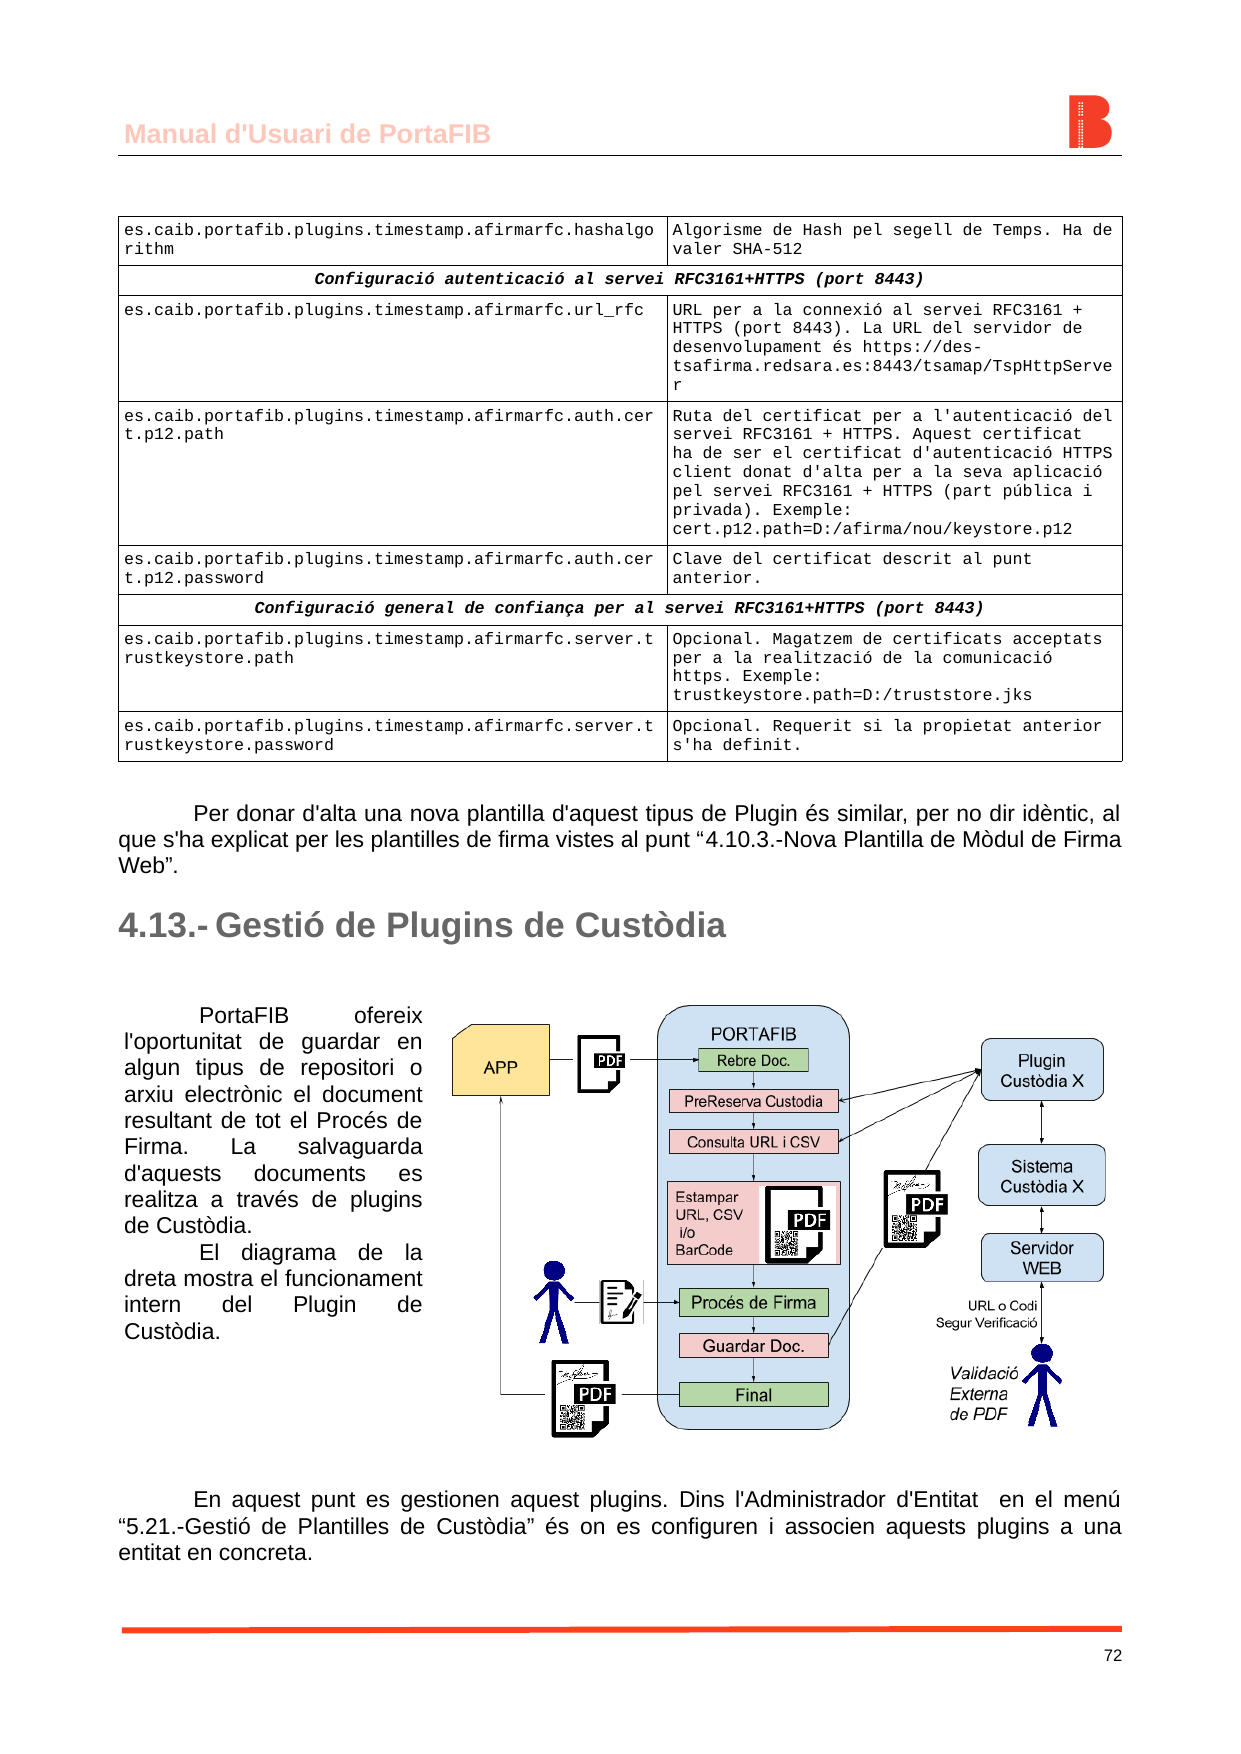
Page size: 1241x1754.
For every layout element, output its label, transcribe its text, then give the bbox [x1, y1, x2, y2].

text Per donar d'alta una nova plantilla d'aquest tipus de Plugin és similar, per no dir idèntic, al que s'ha explicat per les plantilles de firma vistes al punt “4.10.3.-Nova Plantilla de Mòdul de Firma Web”. [118, 800, 1122, 879]
table_header [428, 996, 1122, 1447]
text En aquest punt es gestionen aquest plugins. Dins l'Administrador d'Entitat en el menú “5.21.-Gestió de Plantilles de Custòdia” és on es configuren i associen aquests plugins a una entitat en concreta. [118, 1486, 1122, 1565]
table_cell es.caib.portafib.plugins.timestamp.afirmarfc.server.trustkeystore.password [119, 712, 667, 761]
table_cell Algorisme de Hash pel segell de Temps. Ha de valer SHA-512 [668, 217, 1122, 265]
table_cell Clave del certificat descrit al punt anterior. [668, 546, 1122, 594]
table_cell Configuració autenticació al servei RFC3161+HTTPS (port 8443) [119, 266, 1122, 295]
table_cell Configuració general de confiança per al servei RFC3161+HTTPS (port 8443) [119, 595, 1122, 624]
table_cell Ruta del certificat per a l'autenticació del servei RFC3161 + HTTPS. Aquest certificat ha de ser el certificat d'autenticació HTTPS client donat d'alta per a la seva aplicació pel servei RFC3161 + HTTPS (part pública i privada). Exemple: cert.p12.path=D:/afirma/nou/keystore.p12 [668, 402, 1122, 545]
table_header PortaFIB ofereix l'oportunitat de guardar en algun tipus de repositori o arxiu electrònic el document resultant de tot el Procés de Firma. La salvaguarda d'aquests documents es realitza a través de plugins de Custòdia. El diagrama de la dreta mostra el funcionament intern del Plugin de Custòdia. [118, 996, 428, 1447]
table_cell URL per a la connexió al servei RFC3161 + HTTPS (port 8443). La URL del servidor de desenvolupament és https://des-tsafirma.redsara.es:8443/tsamap/TspHttpServer [668, 296, 1122, 401]
table_cell es.caib.portafib.plugins.timestamp.afirmarfc.auth.cert.p12.password [119, 546, 667, 594]
table_cell es.caib.portafib.plugins.timestamp.afirmarfc.auth.cert.p12.path [119, 402, 667, 545]
table_cell es.caib.portafib.plugins.timestamp.afirmarfc.server.trustkeystore.path [119, 626, 667, 711]
table_cell es.caib.portafib.plugins.timestamp.afirmarfc.hashalgorithm [119, 217, 667, 265]
picture [445, 1001, 1117, 1442]
table_cell es.caib.portafib.plugins.timestamp.afirmarfc.url_rfc [119, 296, 667, 401]
table_cell Opcional. Magatzem de certificats acceptats per a la realització de la comunicació https. Exemple: trustkeystore.path=D:/truststore.jks [668, 626, 1122, 711]
picture [1063, 94, 1117, 150]
subtitle Gestió de Plugins de Custòdia [118, 904, 1122, 944]
table_cell Opcional. Requerit si la propietat anterior s'ha definit. [668, 712, 1122, 761]
